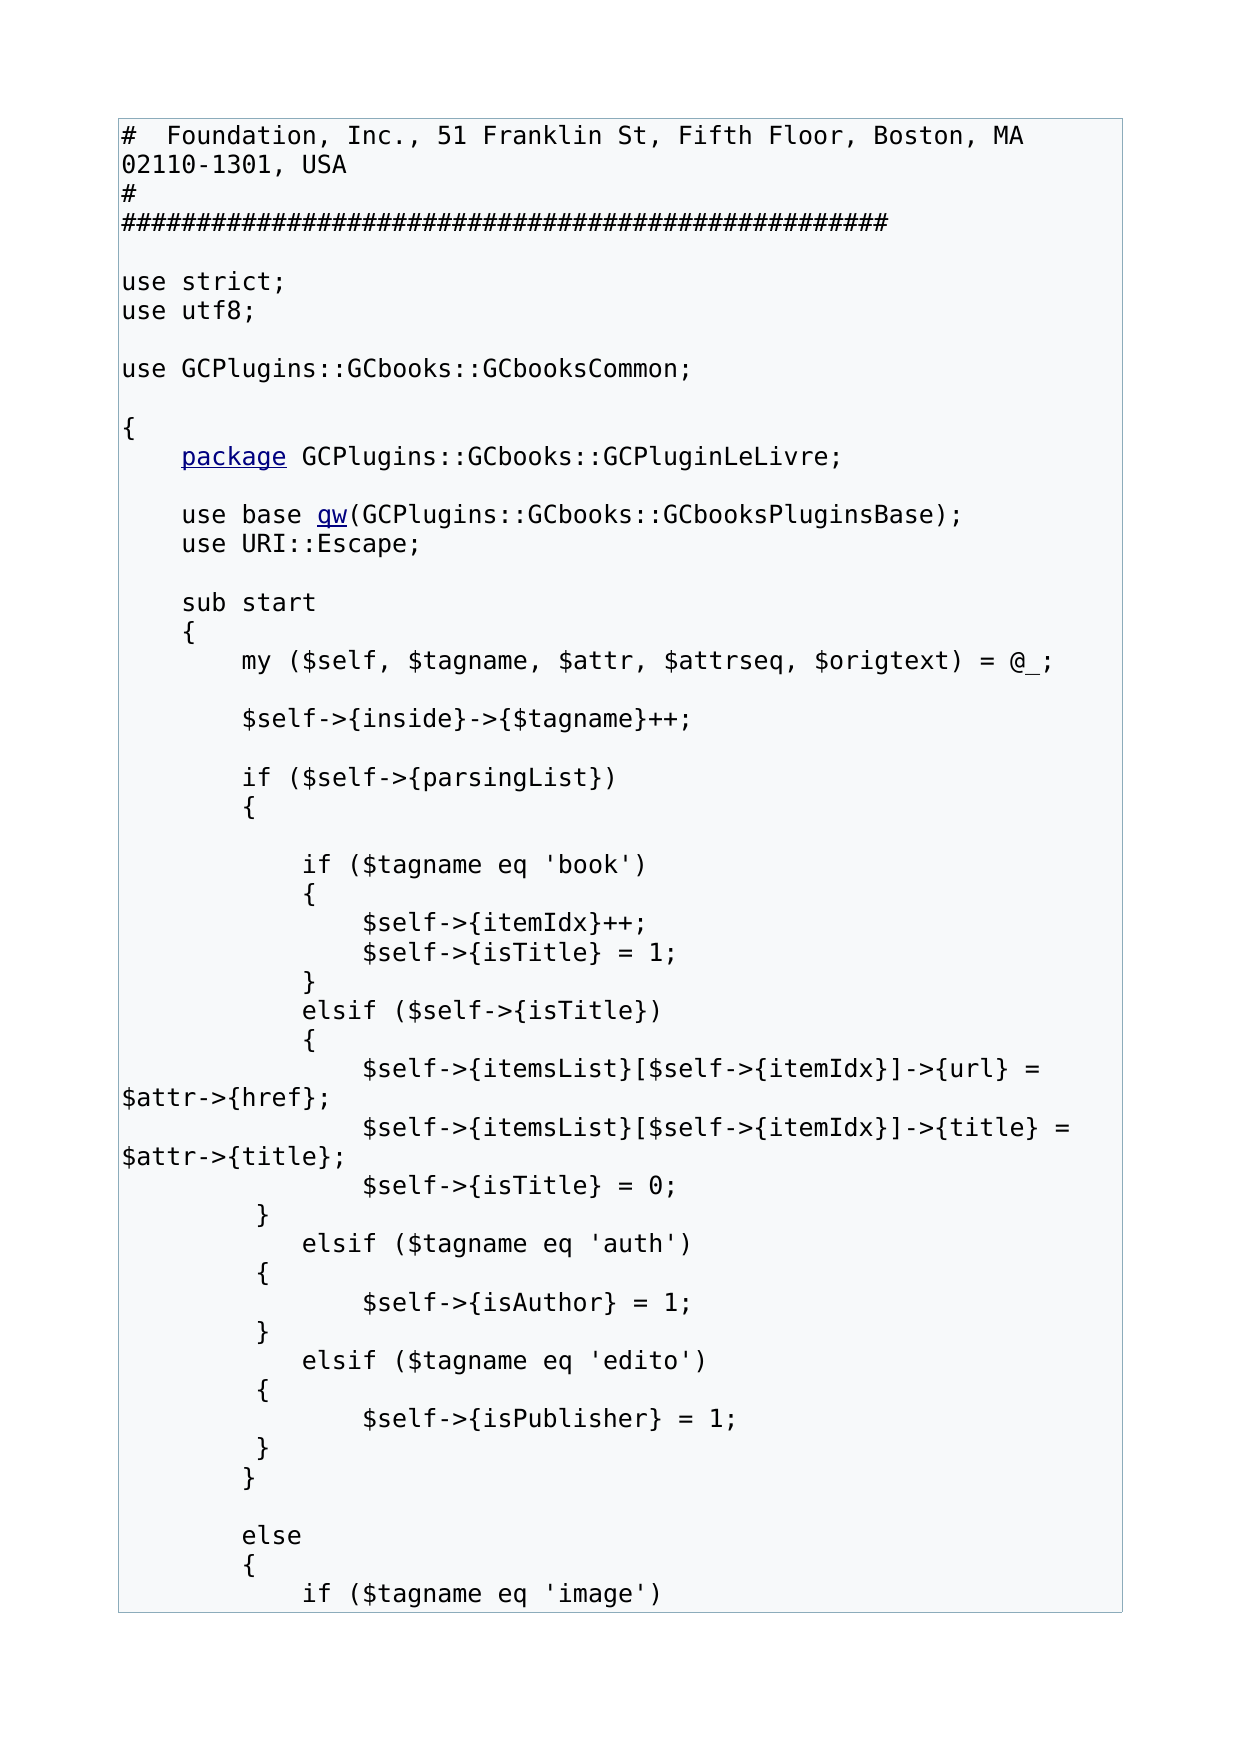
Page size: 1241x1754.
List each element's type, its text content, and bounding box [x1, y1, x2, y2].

table_header # Foundation, Inc., 51 Franklin St, Fifth Floor, Boston, MA 02110-1301, USA # ################################################### use strict; use utf8; use GCPlugins::GCbooks::GCbooksCommon; { package GCPlugins::GCbooks::GCPluginLeLivre; use base qw(GCPlugins::GCbooks::GCbooksPluginsBase); use URI::Escape; sub start { my ($self, $tagname, $attr, $attrseq, $origtext) = @_; $self->{inside}->{$tagname}++; if ($self->{parsingList}) { if ($tagname eq 'book') { $self->{itemIdx}++; $self->{isTitle} = 1; } elsif ($self->{isTitle}) { $self->{itemsList}[$self->{itemIdx}]->{url} = $attr->{href}; $self->{itemsList}[$self->{itemIdx}]->{title} = $attr->{title}; $self->{isTitle} = 0; } elsif ($tagname eq 'auth') { $self->{isAuthor} = 1; } elsif ($tagname eq 'edito') { $self->{isPublisher} = 1; } } else { if ($tagname eq 'image') [119, 119, 1122, 1612]
